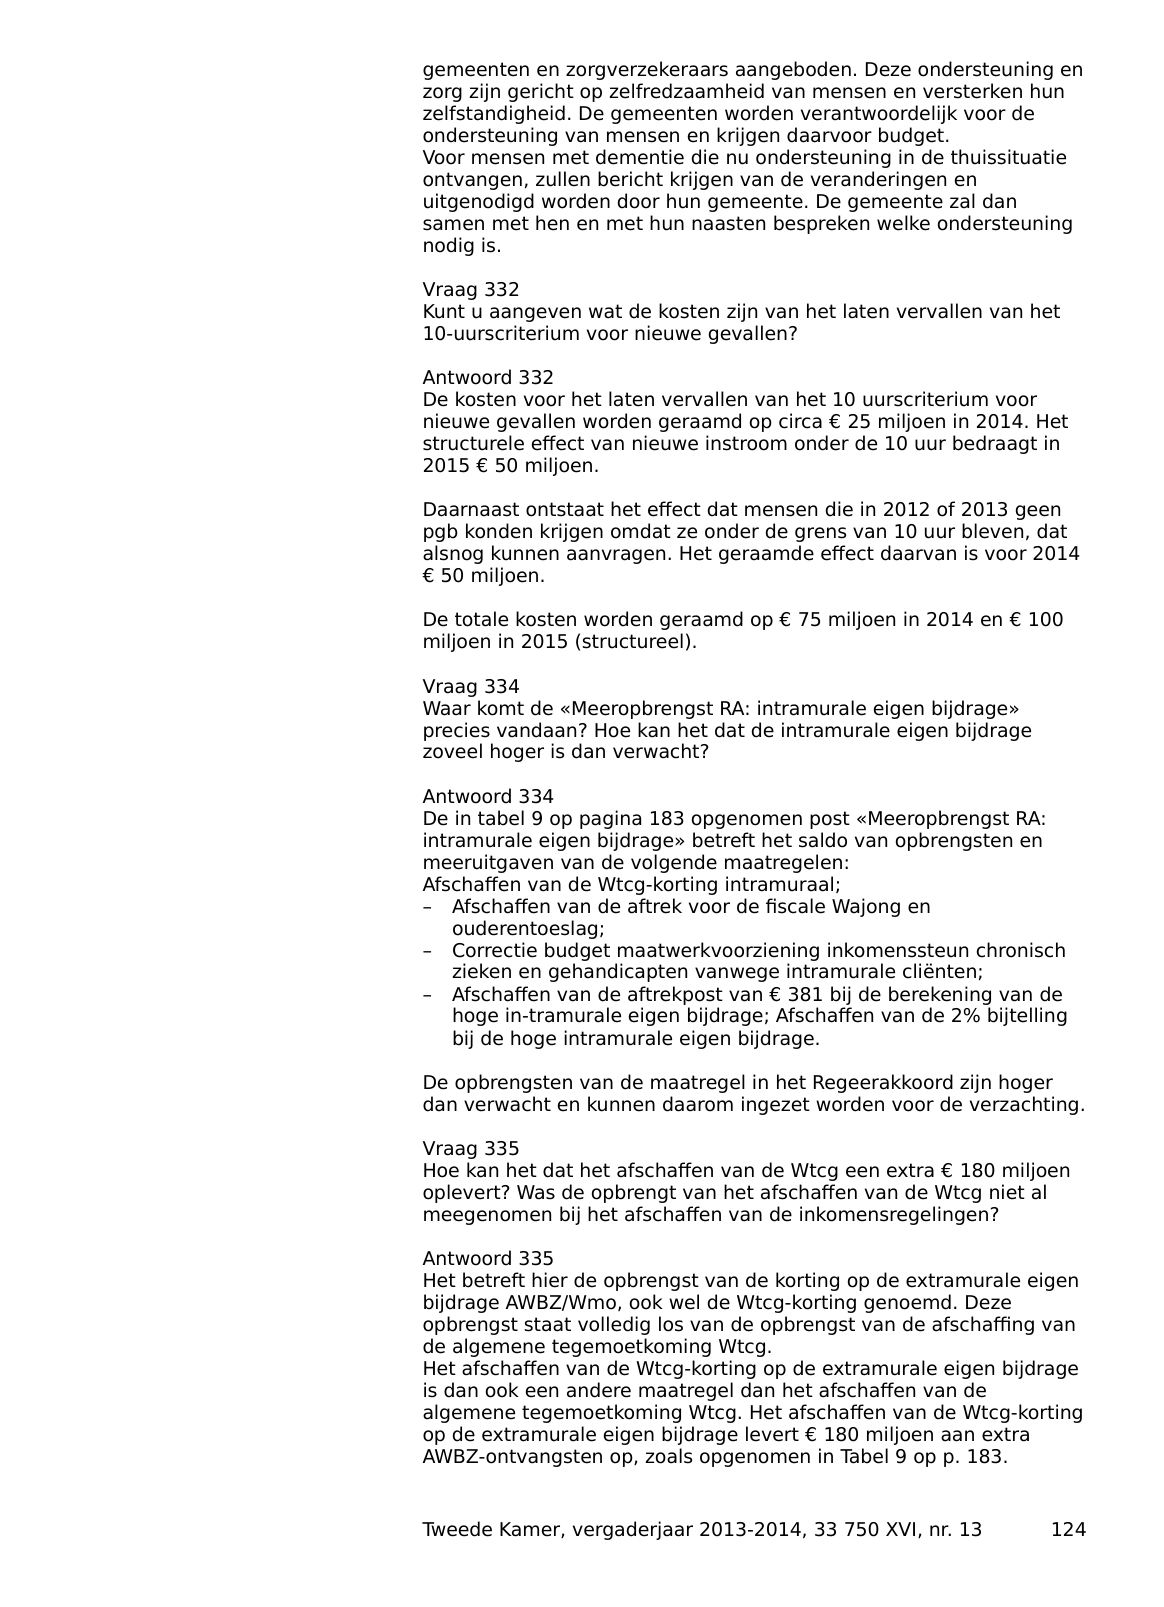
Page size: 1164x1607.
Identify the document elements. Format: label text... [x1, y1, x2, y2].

text De in tabel 9 op pagina 183 opgenomen post «Meeropbrengst RA: intramurale eigen bijdrage» betreft het saldo van opbrengsten en meeruitgaven van de volgende maatregelen: [422, 808, 1087, 873]
text Antwoord 335 [422, 1248, 1087, 1270]
text Afschaffen van de Wtcg-korting intramuraal; [422, 873, 1087, 896]
text Voor mensen met dementie die nu ondersteuning in de thuissituatie ontvangen, zullen bericht krijgen van de veranderingen en uitgenodigd worden door hun gemeente. De gemeente zal dan samen met hen en met hun naasten bespreken welke ondersteuning nodig is. [422, 147, 1087, 257]
text Daarnaast ontstaat het effect dat mensen die in 2012 of 2013 geen pgb konden krijgen omdat ze onder de grens van 10 uur bleven, dat alsnog kunnen aanvragen. Het geraamde effect daarvan is voor 2014 € 50 miljoen. [422, 499, 1087, 587]
text gemeenten en zorgverzekeraars aangeboden. Deze ondersteuning en zorg zijn gericht op zelfredzaamheid van mensen en versterken hun zelfstandigheid. De gemeenten worden verantwoordelijk voor de ondersteuning van mensen en krijgen daarvoor budget. [422, 59, 1087, 147]
text – Correctie budget maatwerkvoorziening inkomenssteun chronisch zieken en gehandicapten vanwege intramurale cliënten; [422, 939, 1087, 983]
text Het afschaffen van de Wtcg-korting op de extramurale eigen bijdrage is dan ook een andere maatregel dan het afschaffen van de algemene tegemoetkoming Wtcg. Het afschaffen van de Wtcg-korting op de extramurale eigen bijdrage levert € 180 miljoen aan extra AWBZ-ontvangsten op, zoals opgenomen in Tabel 9 op p. 183. [422, 1358, 1087, 1468]
text Kunt u aangeven wat de kosten zijn van het laten vervallen van het 10-uurscriterium voor nieuwe gevallen? [422, 301, 1087, 345]
text Vraag 334 [422, 676, 1087, 697]
text Antwoord 334 [422, 786, 1087, 808]
text De totale kosten worden geraamd op € 75 miljoen in 2014 en € 100 miljoen in 2015 (structureel). [422, 609, 1087, 653]
text De kosten voor het laten vervallen van het 10 uurscriterium voor nieuwe gevallen worden geraamd op circa € 25 miljoen in 2014. Het structurele effect van nieuwe instroom onder de 10 uur bedraagt in 2015 € 50 miljoen. [422, 389, 1087, 477]
text Vraag 335 [422, 1138, 1087, 1160]
text Antwoord 332 [422, 367, 1087, 389]
text Hoe kan het dat het afschaffen van de Wtcg een extra € 180 miljoen oplevert? Was de opbrengt van het afschaffen van de Wtcg niet al meegenomen bij het afschaffen van de inkomensregelingen? [422, 1160, 1087, 1226]
text Vraag 332 [422, 279, 1087, 301]
text Waar komt de «Meeropbrengst RA: intramurale eigen bijdrage» precies vandaan? Hoe kan het dat de intramurale eigen bijdrage zoveel hoger is dan verwacht? [422, 697, 1087, 763]
text – Afschaffen van de aftrek voor de fiscale Wajong en ouderentoeslag; [422, 896, 1087, 939]
text Het betreft hier de opbrengst van de korting op de extramurale eigen bijdrage AWBZ/Wmo, ook wel de Wtcg-korting genoemd. Deze opbrengst staat volledig los van de opbrengst van de afschaffing van de algemene tegemoetkoming Wtcg. [422, 1270, 1087, 1358]
text De opbrengsten van de maatregel in het Regeerakkoord zijn hoger dan verwacht en kunnen daarom ingezet worden voor de verzachting. [422, 1072, 1087, 1116]
text – Afschaffen van de aftrekpost van € 381 bij de berekening van de hoge in-tramurale eigen bijdrage; Afschaffen van de 2% bijtelling bij de hoge intramurale eigen bijdrage. [422, 983, 1087, 1049]
